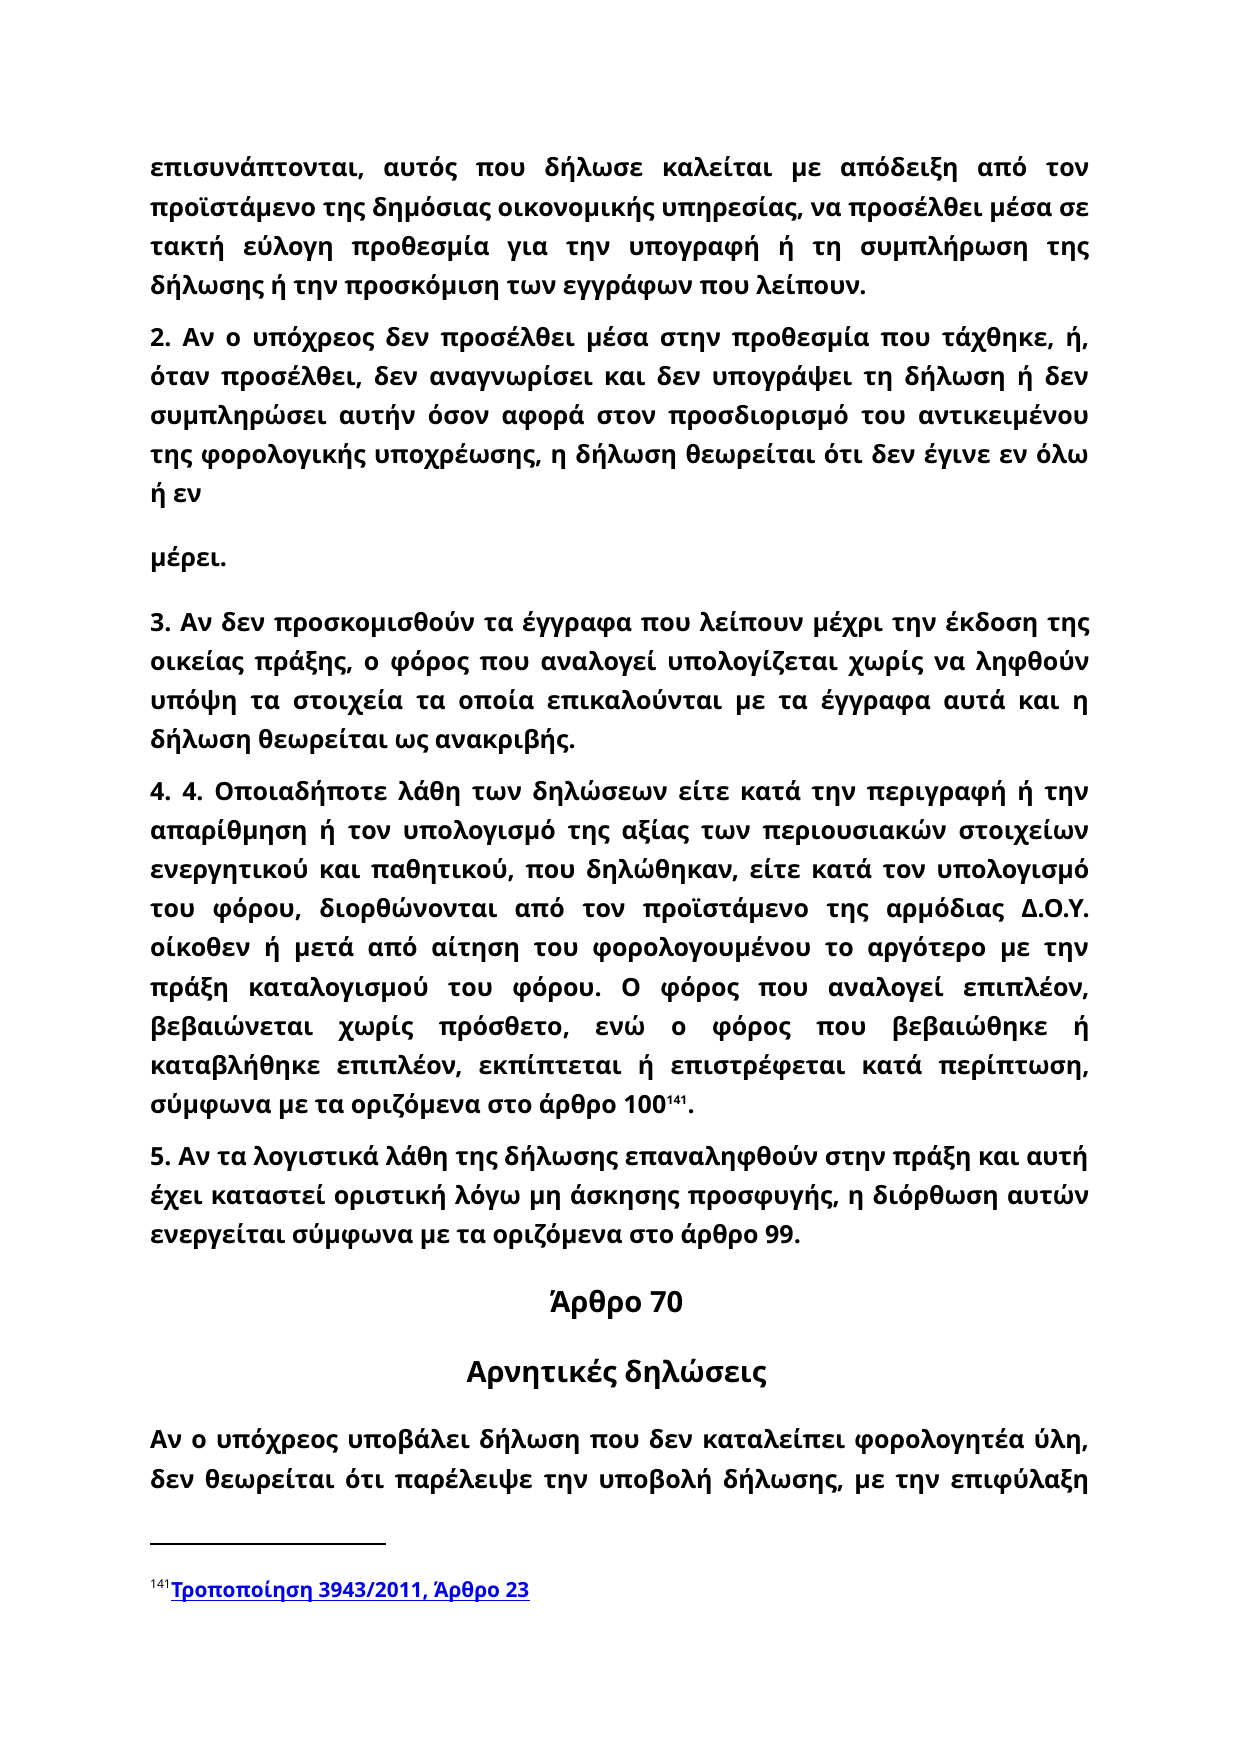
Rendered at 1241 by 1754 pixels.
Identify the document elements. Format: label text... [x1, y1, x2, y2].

text 4. 4. Οποιαδήποτε λάθη των δηλώσεων είτε κατά την περιγραφή ή την απαρίθμηση ή τον υπολογισμό της αξίας των περιουσιακών στοιχείων ενεργητικού και παθητικού, που δηλώθηκαν, είτε κατά τον υπολογισμό του φόρου, διορθώνονται από τον προϊστάμενο της αρμόδιας Δ.Ο.Υ. οίκοθεν ή μετά από αίτηση του φορολογουμένου το αργότερο με την πράξη καταλογισμού του φόρου. Ο φόρος που αναλογεί επιπλέον, βεβαιώνεται χωρίς πρόσθετο, ενώ ο φόρος που βεβαιώθηκε ή καταβλήθηκε επιπλέον, εκπίπτεται ή επιστρέφεται κατά περίπτωση, σύμφωνα με τα οριζόμενα στο άρθρο 100. [150, 773, 1090, 1121]
text 2. Αν ο υπόχρεος δεν προσέλθει μέσα στην προθεσμία που τάχθηκε, ή, όταν προσέλθει, δεν αναγνωρίσει και δεν υπογράψει τη δήλωση ή δεν συμπληρώσει αυτήν όσον αφορά στον προσδιορισμό του αντικειμένου της φορολογικής υποχρέωσης, η δήλωση θεωρείται ότι δεν έγινε εν όλω ή εν [150, 319, 1090, 510]
text Αν ο υπόχρεος υποβάλει δήλωση που δεν καταλείπει φορολογητέα ύλη, δεν θεωρείται ότι παρέλειψε την υποβολή δήλωσης, με την επιφύλαξη [150, 1422, 1090, 1495]
subtitle Άρθρο 70 [150, 1281, 1090, 1321]
text επισυνάπτονται, αυτός που δήλωσε καλείται με απόδειξη από τον προϊστάμενο της δημόσιας οικονομικής υπηρεσίας, να προσέλθει μέσα σε τακτή εύλογη προθεσμία για την υπογραφή ή τη συμπλήρωση της δήλωσης ή την προσκόμιση των εγγράφων που λείπουν. [150, 150, 1090, 302]
text 3. Αν δεν προσκομισθούν τα έγγραφα που λείπουν μέχρι την έκδοση της οικείας πράξης, ο φόρος που αναλογεί υπολογίζεται χωρίς να ληφθούν υπόψη τα στοιχεία τα οποία επικαλούνται με τα έγγραφα αυτά και η δήλωση θεωρείται ως ανακριβής. [150, 604, 1090, 756]
text 5. Αν τα λογιστικά λάθη της δήλωσης επαναληφθούν στην πράξη και αυτή έχει καταστεί οριστική λόγω μη άσκησης προσφυγής, η διόρθωση αυτών ενεργείται σύμφωνα με τα οριζόμενα στο άρθρο 99. [150, 1138, 1090, 1251]
text μέρει. [150, 540, 1090, 574]
text Τροποποίηση 3943/2011, Άρθρο 23 [150, 1576, 1090, 1604]
subtitle Αρνητικές δηλώσεις [150, 1351, 1090, 1391]
